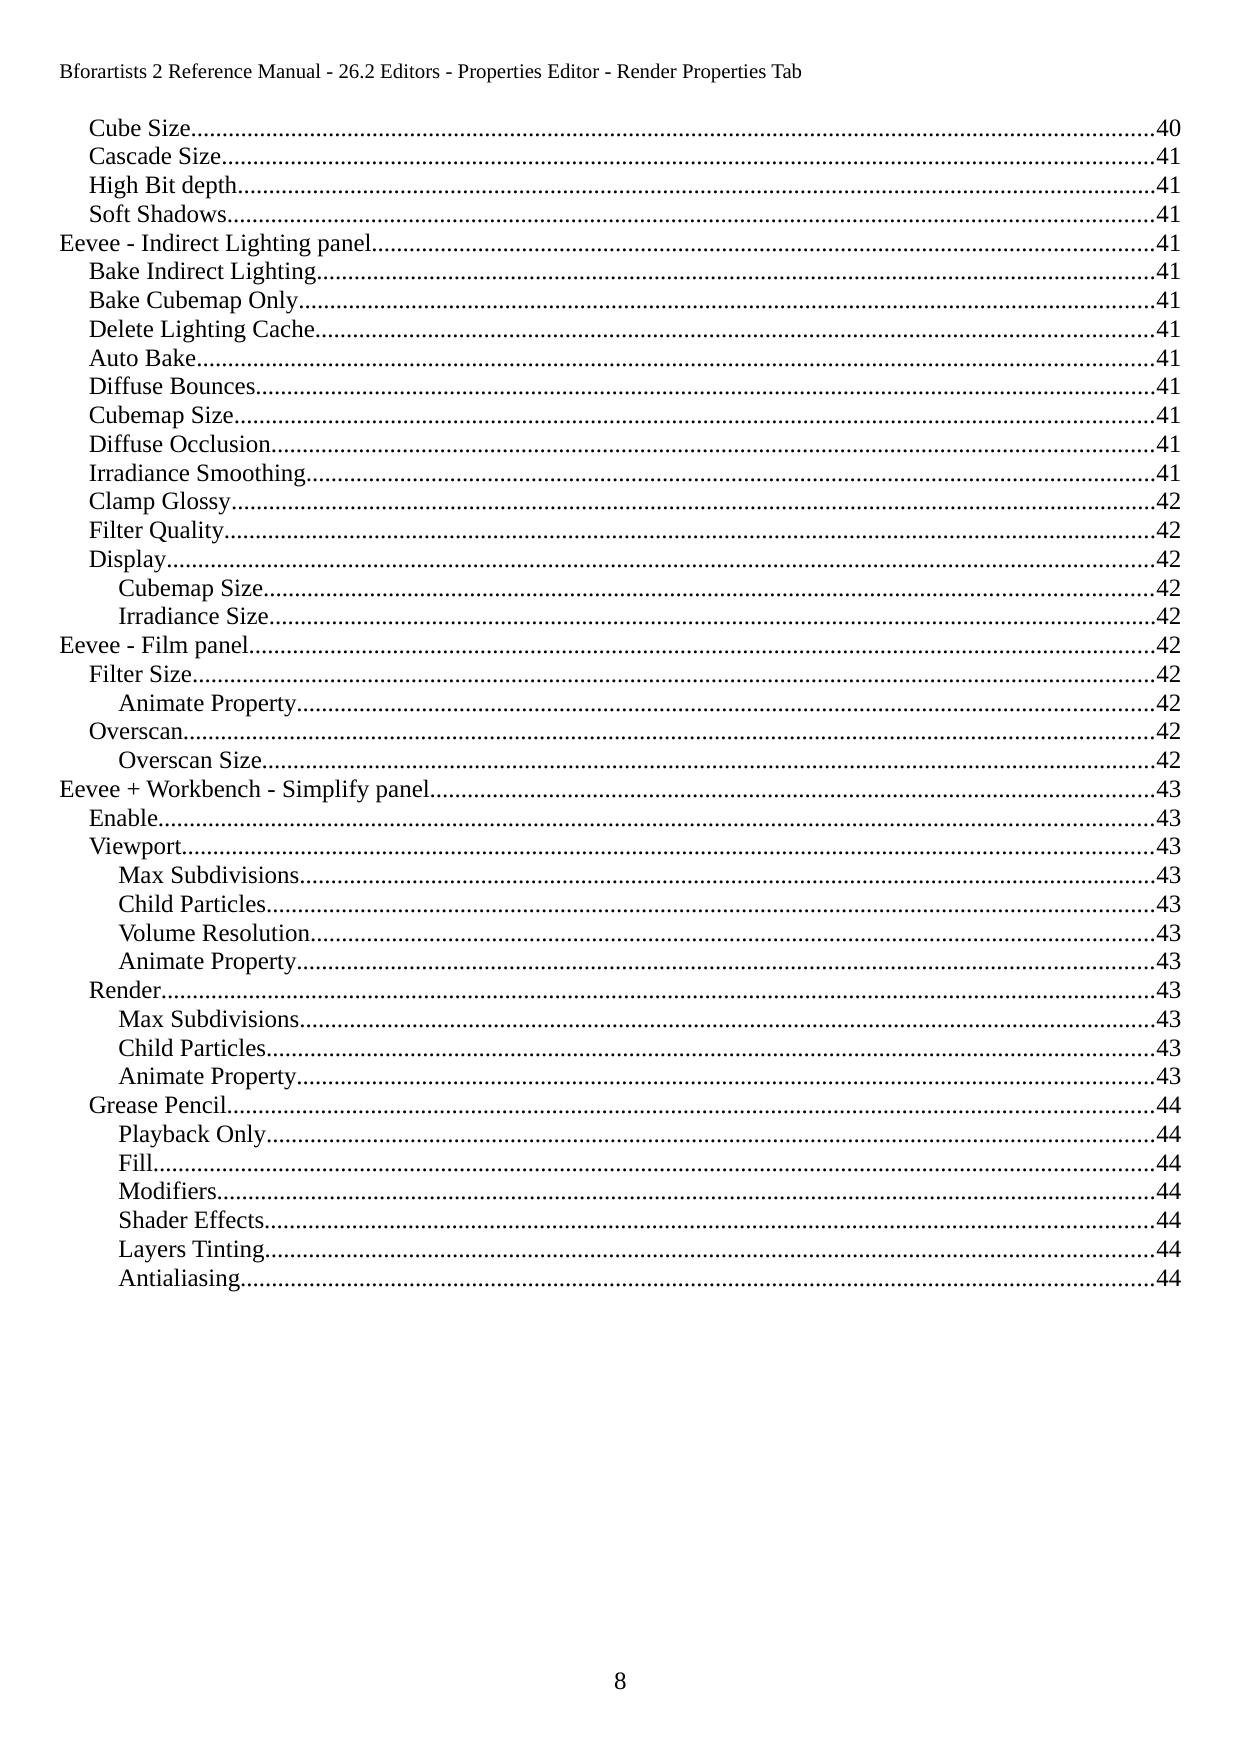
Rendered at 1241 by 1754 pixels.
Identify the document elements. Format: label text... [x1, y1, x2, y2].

text Cascade Size 41 [88, 141, 1181, 170]
text Diffuse Bounces 41 [88, 371, 1181, 400]
text Bake Cubemap Only 41 [88, 285, 1181, 314]
text Modifiers 44 [118, 1176, 1181, 1205]
text Bake Indirect Lighting 41 [88, 256, 1181, 285]
text Diffuse Occlusion 41 [88, 429, 1181, 458]
text Animate Property 43 [118, 946, 1181, 975]
text Fill 44 [118, 1148, 1181, 1176]
text Soft Shadows 41 [88, 199, 1181, 228]
text Clamp Glossy 42 [88, 486, 1181, 515]
text Volume Resolution 43 [118, 918, 1181, 946]
text Display 42 [88, 544, 1181, 573]
text Cubemap Size 42 [118, 573, 1181, 601]
text Cubemap Size 41 [88, 400, 1181, 429]
text Shader Effects 44 [118, 1205, 1181, 1234]
text Eevee - Indirect Lighting panel 41 [59, 228, 1181, 256]
text Eevee - Film panel 42 [59, 630, 1181, 659]
text Enable 43 [88, 803, 1181, 831]
text Child Particles 43 [118, 889, 1181, 918]
text Grease Pencil 44 [88, 1090, 1181, 1119]
text Max Subdivisions 43 [118, 860, 1181, 889]
text Filter Size 42 [88, 659, 1181, 688]
text Animate Property 42 [118, 688, 1181, 716]
text Delete Lighting Cache 41 [88, 314, 1181, 343]
text Auto Bake 41 [88, 343, 1181, 371]
text Playback Only 44 [118, 1119, 1181, 1148]
text Eevee + Workbench - Simplify panel 43 [59, 774, 1181, 803]
text High Bit depth 41 [88, 170, 1181, 199]
text Render 43 [88, 975, 1181, 1004]
text Overscan 42 [88, 716, 1181, 745]
text Child Particles 43 [118, 1033, 1181, 1061]
text Animate Property 43 [118, 1061, 1181, 1090]
text Overscan Size 42 [118, 745, 1181, 774]
text Viewport 43 [88, 831, 1181, 860]
text Layers Tinting 44 [118, 1234, 1181, 1263]
text Irradiance Size 42 [118, 601, 1181, 630]
text Irradiance Smoothing 41 [88, 458, 1181, 486]
text Max Subdivisions 43 [118, 1004, 1181, 1033]
text Filter Quality 42 [88, 515, 1181, 544]
text Antialiasing 44 [118, 1263, 1181, 1291]
text Cube Size 40 [88, 113, 1181, 141]
